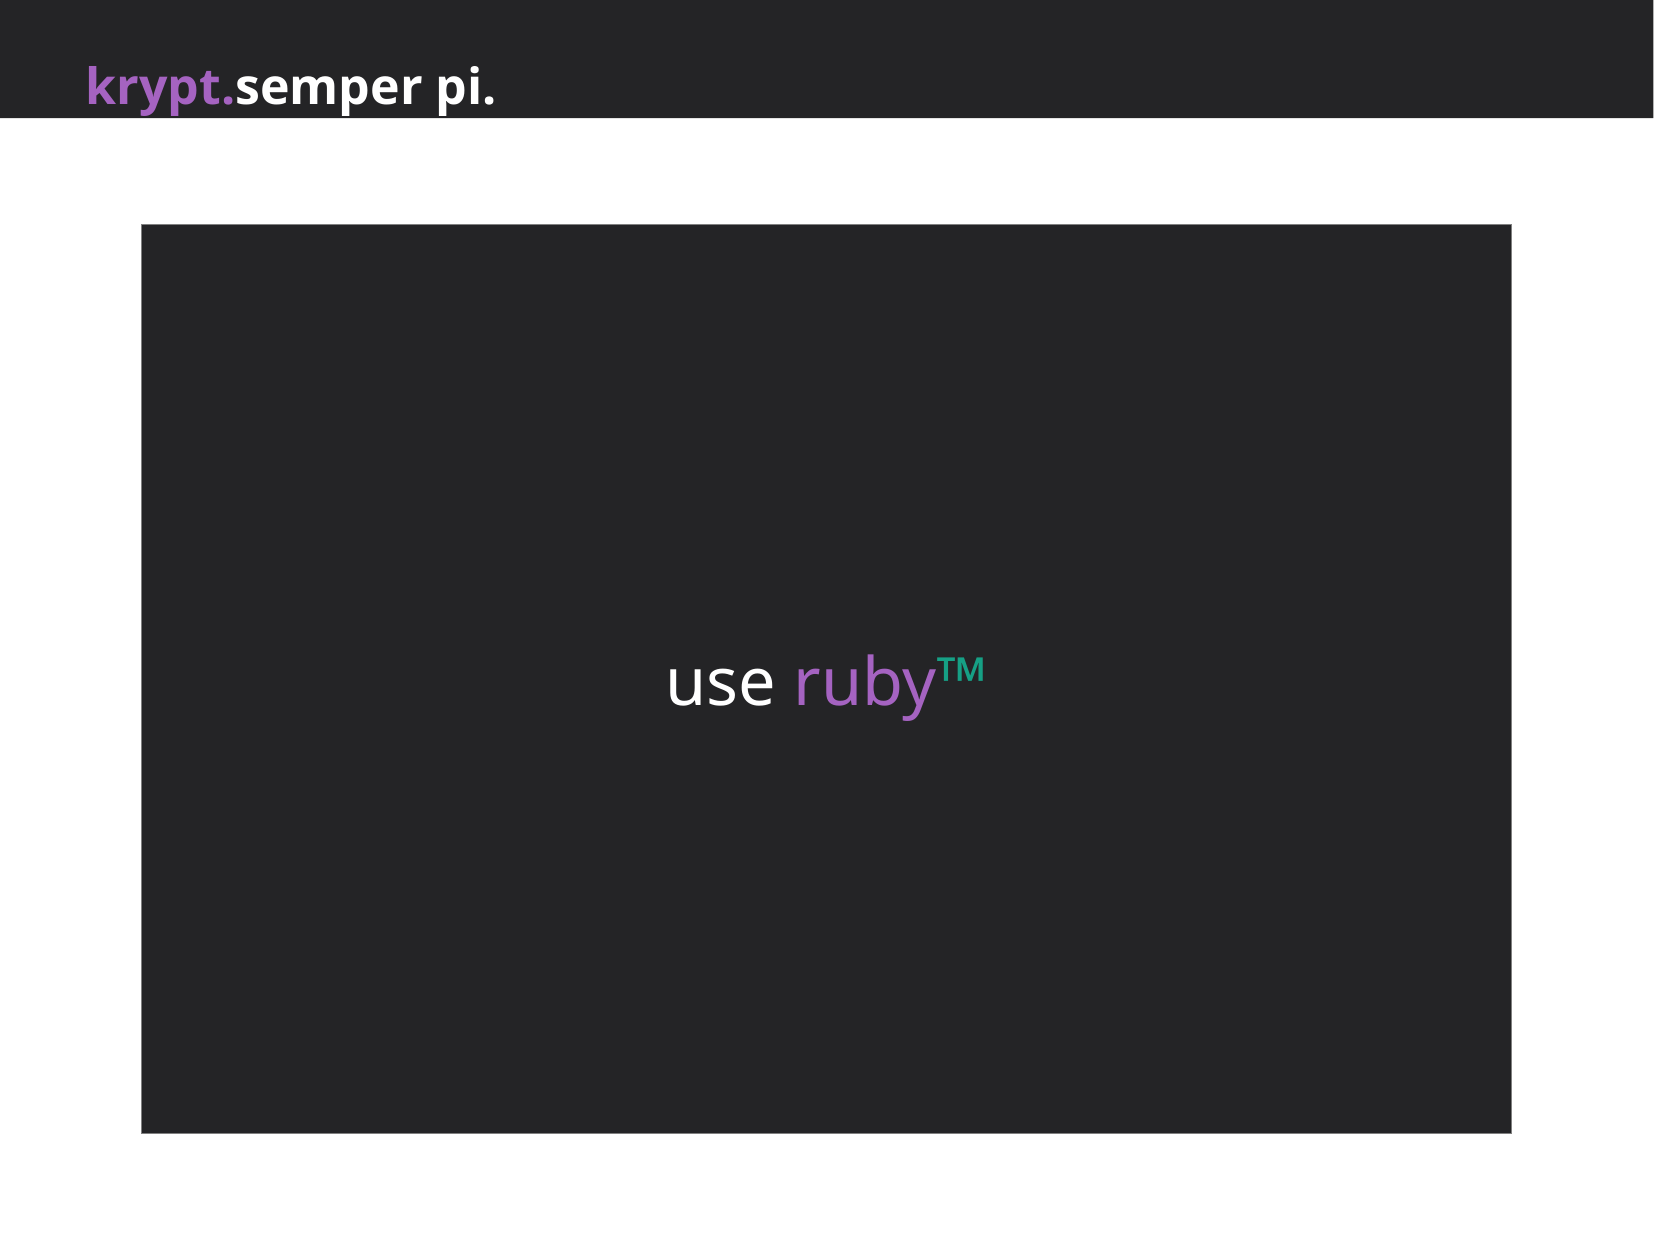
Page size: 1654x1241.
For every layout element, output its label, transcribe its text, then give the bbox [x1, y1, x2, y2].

text_box use ruby™ [141, 224, 1512, 1134]
text_box krypt.semper pi. [70, 43, 544, 119]
text_box [0, 0, 1654, 119]
